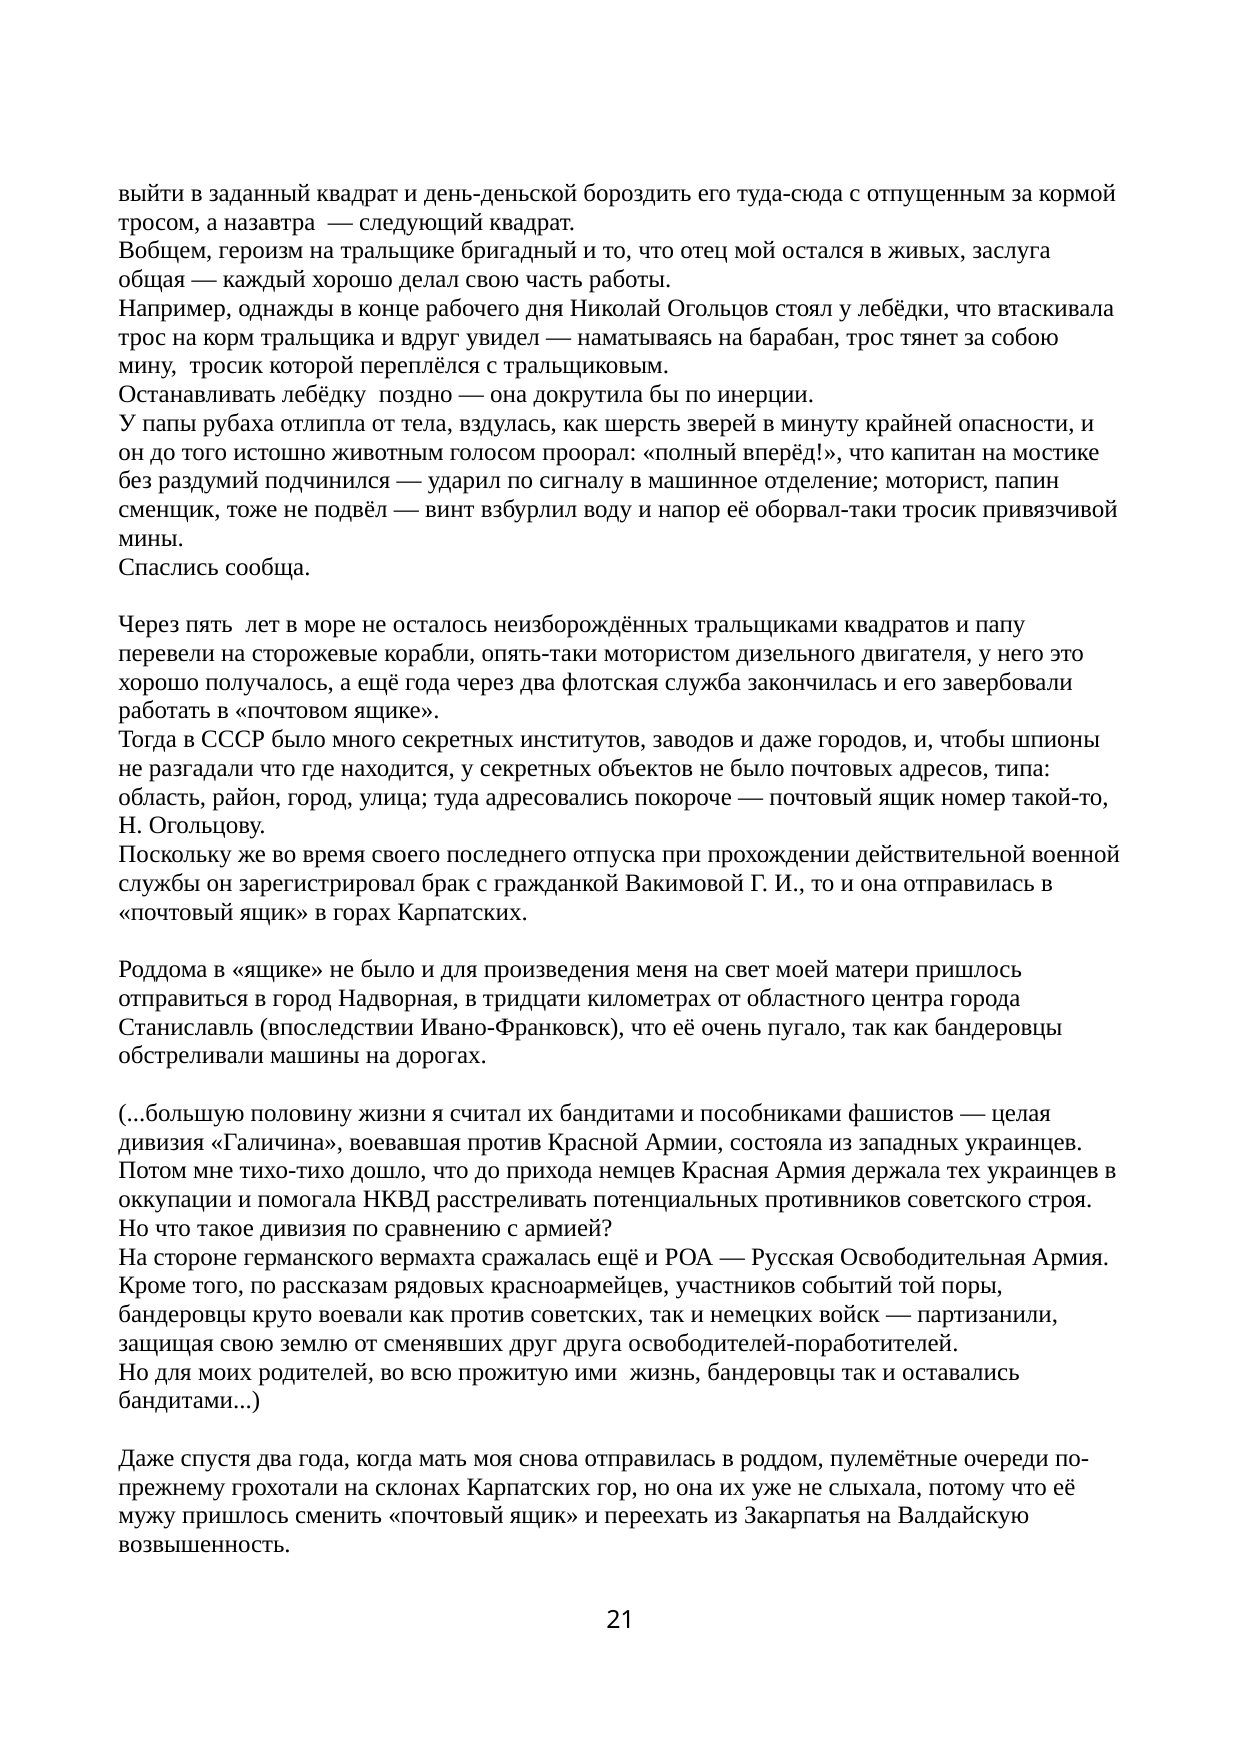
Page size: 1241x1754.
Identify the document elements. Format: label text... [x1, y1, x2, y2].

text (...большую половину жизни я считал их бандитами и пособниками фашистов — целая дивизия «Галичина», воевавшая против Красной Армии, состояла из западных украинцев. [118, 1098, 1122, 1156]
text Кроме того, по рассказам рядовых красноармейцев, участников событий той поры, бандеровцы круто воевали как против советских, так и немецких войск — партизанили, защищая свою землю от сменявших друг друга освободителей-поработителей. [118, 1271, 1122, 1357]
text На стороне германского вермахта сражалась ещё и РОА — Русская Освободительная Армия. [118, 1242, 1122, 1271]
text У папы рубаха отлипла от тела, вздулась, как шерсть зверей в минуту крайней опасности, и он до того истошно животным голосом проорал: «полный вперёд!», что капитан на мостике без раздумий подчинился — ударил по сигналу в машинное отделение; моторист, папин сменщик, тоже не подвёл — винт взбурлил воду и напор её оборвал-таки тросик привязчивой мины. [118, 408, 1122, 552]
text Через пять лет в море не осталось неизборождённых тральщиками квадратов и папу перевели на сторожевые корабли, опять-таки мотористом дизельного двигателя, у него это хорошо получалось, а ещё года через два флотская служба закончилась и его завербовали работать в «почтовом ящике». [118, 609, 1122, 724]
text Но для моих родителей, во всю прожитую ими жизнь, бандеровцы так и оставались бандитами...) [118, 1357, 1122, 1414]
text выйти в заданный квадрат и день-деньской бороздить его туда-сюда с отпущенным за кормой тросом, а назавтра — следующий квадрат. [118, 178, 1122, 236]
text Например, однажды в конце рабочего дня Николай Огольцов стоял у лебёдки, что втаскивала трос на корм тральщика и вдруг увидел — наматываясь на барабан, трос тянет за собою мину, тросик которой переплёлся с тральщиковым. [118, 293, 1122, 379]
text Роддома в «ящике» не было и для произведения меня на свет моей матери пришлось отправиться в город Надворная, в тридцати километрах от областного центра города Станиславль (впоследствии Ивано-Франковск), что её очень пугало, так как бандеровцы обстреливали машины на дорогах. [118, 954, 1122, 1069]
text Останавливать лебёдку поздно — она докрутила бы по инерции. [118, 379, 1122, 408]
text Спаслись сообща. [118, 552, 1122, 581]
text Даже спустя два года, когда мать моя снова отправилась в роддом, пулемётные очереди по-прежнему грохотали на склонах Карпатских гор, но она их уже не слыхала, потому что её мужу пришлось сменить «почтовый ящик» и переехать из Закарпатья на Валдайскую возвышенность. [118, 1443, 1122, 1558]
text Но что такое дивизия по сравнению с армией? [118, 1213, 1122, 1242]
text Потом мне тихо-тихо дошло, что до прихода немцев Красная Армия держала тех украинцев в оккупации и помогала НКВД расстреливать потенциальных противников советского строя. [118, 1156, 1122, 1213]
text Тогда в СССР было много секретных институтов, заводов и даже городов, и, чтобы шпионы не разгадали что где находится, у секретных объектов не было почтовых адресов, типа: область, район, город, улица; туда адресовались покороче — почтовый ящик номер такой-то, Н. Огольцову. [118, 724, 1122, 839]
text Вобщем, героизм на тральщике бригадный и то, что отец мой остался в живых, заслуга общая — каждый хорошо делал свою часть работы. [118, 236, 1122, 293]
text Поскольку же во время своего последнего отпуска при прохождении действительной военной службы он зарегистрировал брак с гражданкой Вакимовой Г. И., то и она отправилась в «почтовый ящик» в горах Карпатских. [118, 839, 1122, 926]
